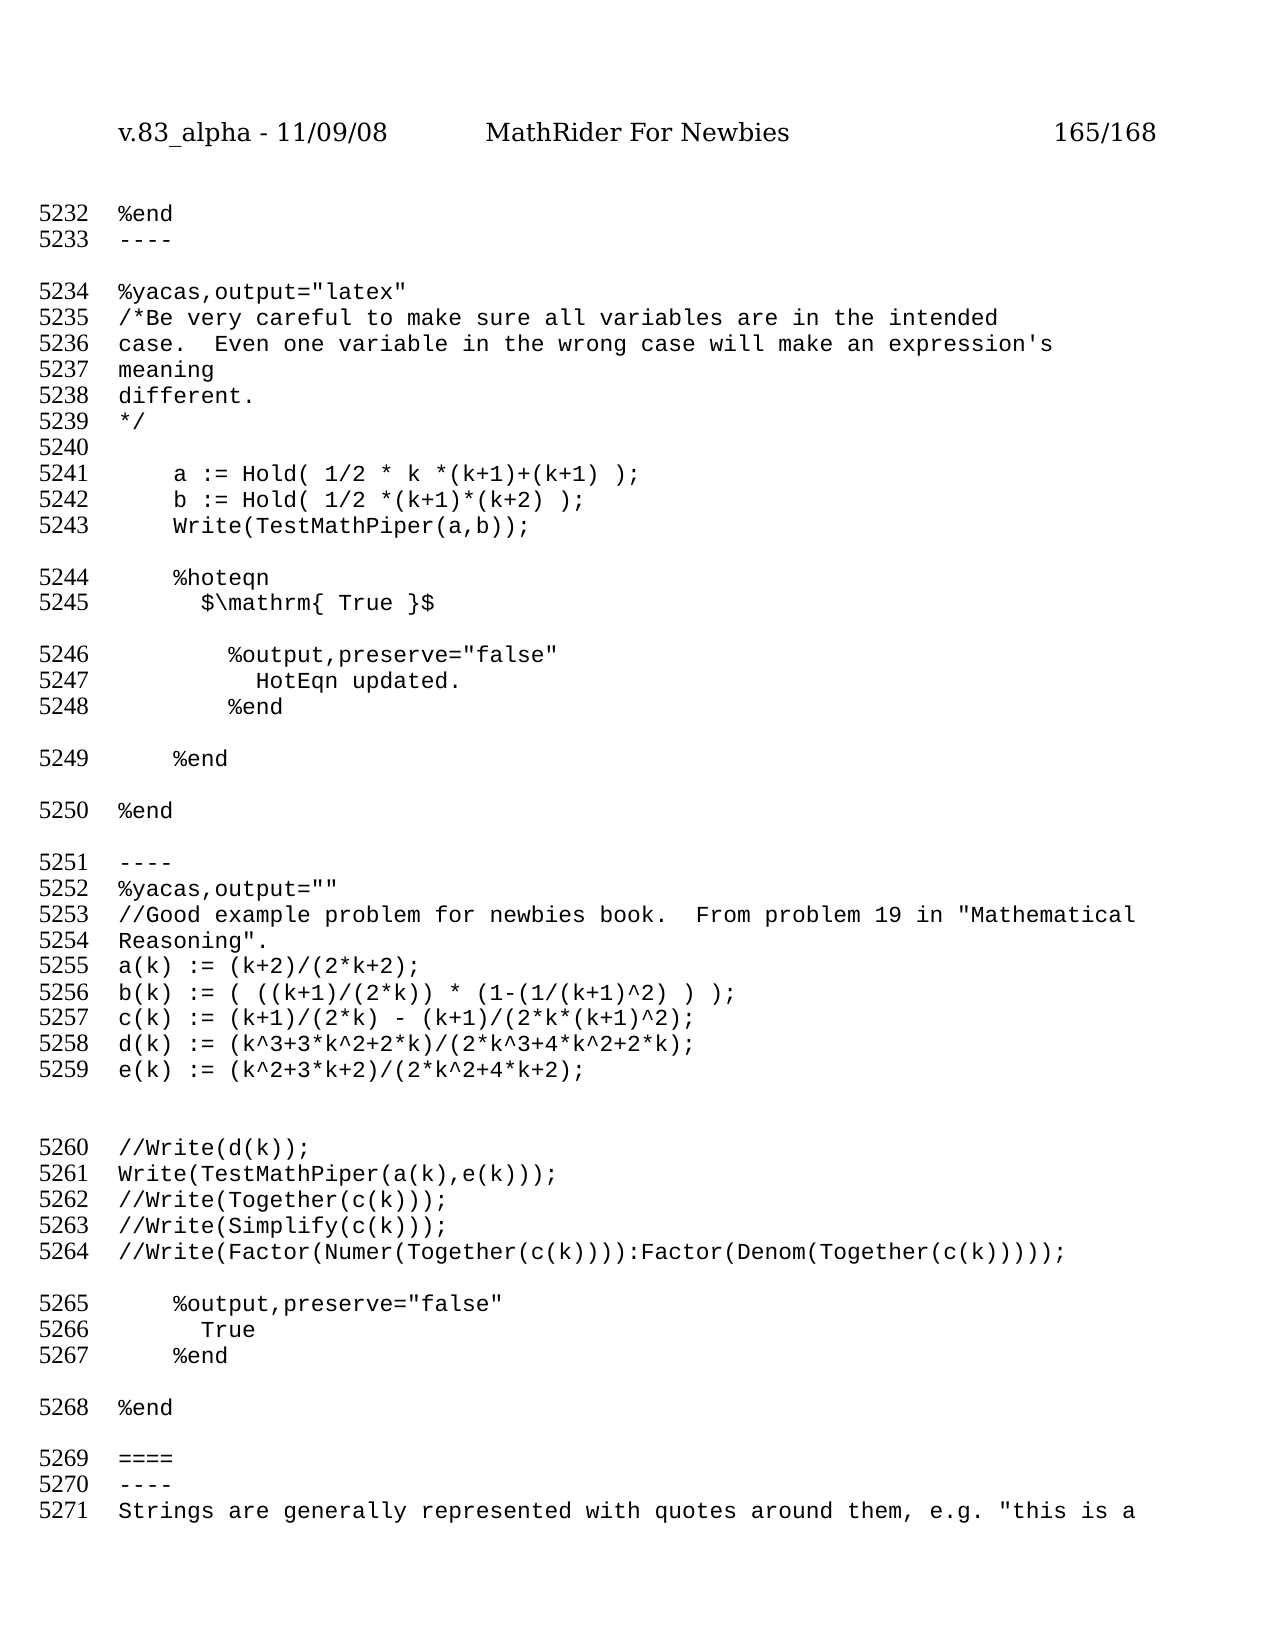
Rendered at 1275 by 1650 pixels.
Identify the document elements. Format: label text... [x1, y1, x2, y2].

text different. [118, 384, 1157, 410]
text Write(TestMathPiper(a,b)); [118, 514, 1157, 540]
text Write(TestMathPiper(a(k),e(k))); [118, 1162, 1157, 1188]
text //Write(Simplify(c(k))); [118, 1214, 1157, 1240]
text //Write(Factor(Numer(Together(c(k)))):Factor(Denom(Together(c(k))))); [118, 1240, 1157, 1266]
text %end [118, 799, 1157, 825]
text ==== [118, 1448, 1157, 1474]
text %output,preserve="false" [118, 644, 1157, 669]
text %end [118, 1344, 1157, 1370]
text b(k) := ( ((k+1)/(2*k)) * (1-(1/(k+1)^2) ) ); [118, 981, 1157, 1007]
text case. Even one variable in the wrong case will make an expression's meaning [118, 332, 1157, 384]
text ---- [118, 229, 1157, 254]
text e(k) := (k^2+3*k+2)/(2*k^2+4*k+2); [118, 1059, 1157, 1084]
text $\mathrm{ True }$ [118, 592, 1157, 618]
text %end [118, 747, 1157, 773]
text a := Hold( 1/2 * k *(k+1)+(k+1) ); [118, 462, 1157, 488]
text %end [118, 203, 1157, 229]
text d(k) := (k^3+3*k^2+2*k)/(2*k^3+4*k^2+2*k); [118, 1033, 1157, 1059]
text Strings are generally represented with quotes around them, e.g. "this is a [118, 1499, 1157, 1526]
text c(k) := (k+1)/(2*k) - (k+1)/(2*k*(k+1)^2); [118, 1007, 1157, 1033]
text a(k) := (k+2)/(2*k+2); [118, 955, 1157, 981]
text %end [118, 696, 1157, 721]
text /*Be very careful to make sure all variables are in the intended [118, 306, 1157, 332]
text %yacas,output="" [118, 877, 1157, 903]
text %output,preserve="false" [118, 1292, 1157, 1318]
text //Write(Together(c(k))); [118, 1188, 1157, 1214]
text %hoteqn [118, 566, 1157, 592]
text */ [118, 410, 1157, 436]
text ---- [118, 1474, 1157, 1499]
text b := Hold( 1/2 *(k+1)*(k+2) ); [118, 488, 1157, 514]
text %end [118, 1396, 1157, 1422]
text True [118, 1318, 1157, 1344]
text %yacas,output="latex" [118, 281, 1157, 306]
text //Good example problem for newbies book. From problem 19 in "Mathematical Reasoning". [118, 903, 1157, 955]
text HotEqn updated. [118, 669, 1157, 696]
text //Write(d(k)); [118, 1136, 1157, 1162]
text ---- [118, 851, 1157, 877]
